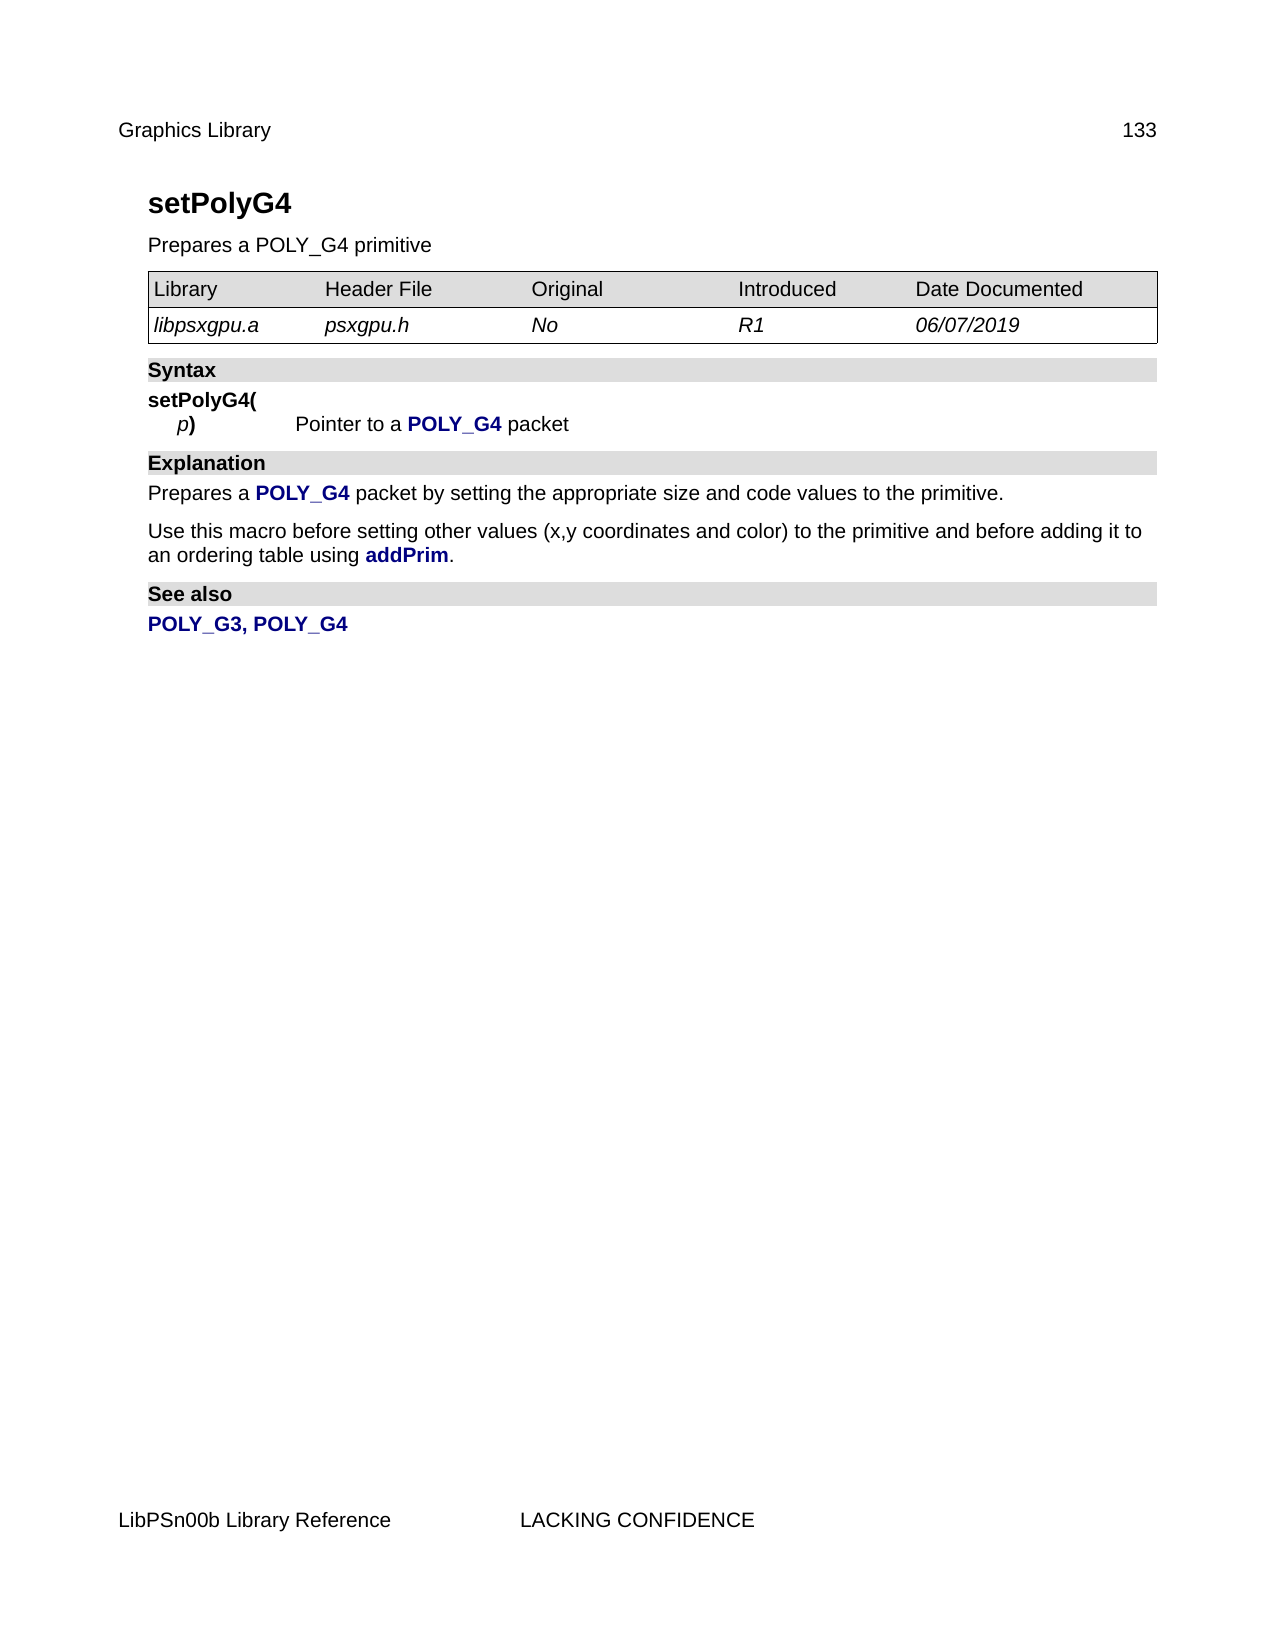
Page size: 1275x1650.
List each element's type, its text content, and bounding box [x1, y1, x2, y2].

text Library Header File Original Introduced Date Documented [149, 272, 1157, 307]
text libpsxgpu.a psxgpu.h No R1 06/07/2019 [149, 308, 1157, 343]
text Prepares a POLY_G4 primitive [148, 232, 1157, 256]
text Prepares a POLY_G4 packet by setting the appropriate size and code values to the primitive. [148, 481, 1157, 504]
subtitle Explanation [148, 451, 1157, 475]
text p) Pointer to a POLY_G4 packet [148, 412, 1157, 436]
subtitle See also [148, 582, 1157, 606]
subtitle setPolyG4 [148, 186, 1157, 220]
subtitle Syntax [148, 358, 1157, 382]
text setPolyG4( [148, 388, 1157, 412]
text POLY_G3, POLY_G4 [148, 612, 1157, 636]
text Use this macro before setting other values (x,y coordinates and color) to the primitive and before adding it to an ordering table using addPrim. [148, 519, 1157, 567]
